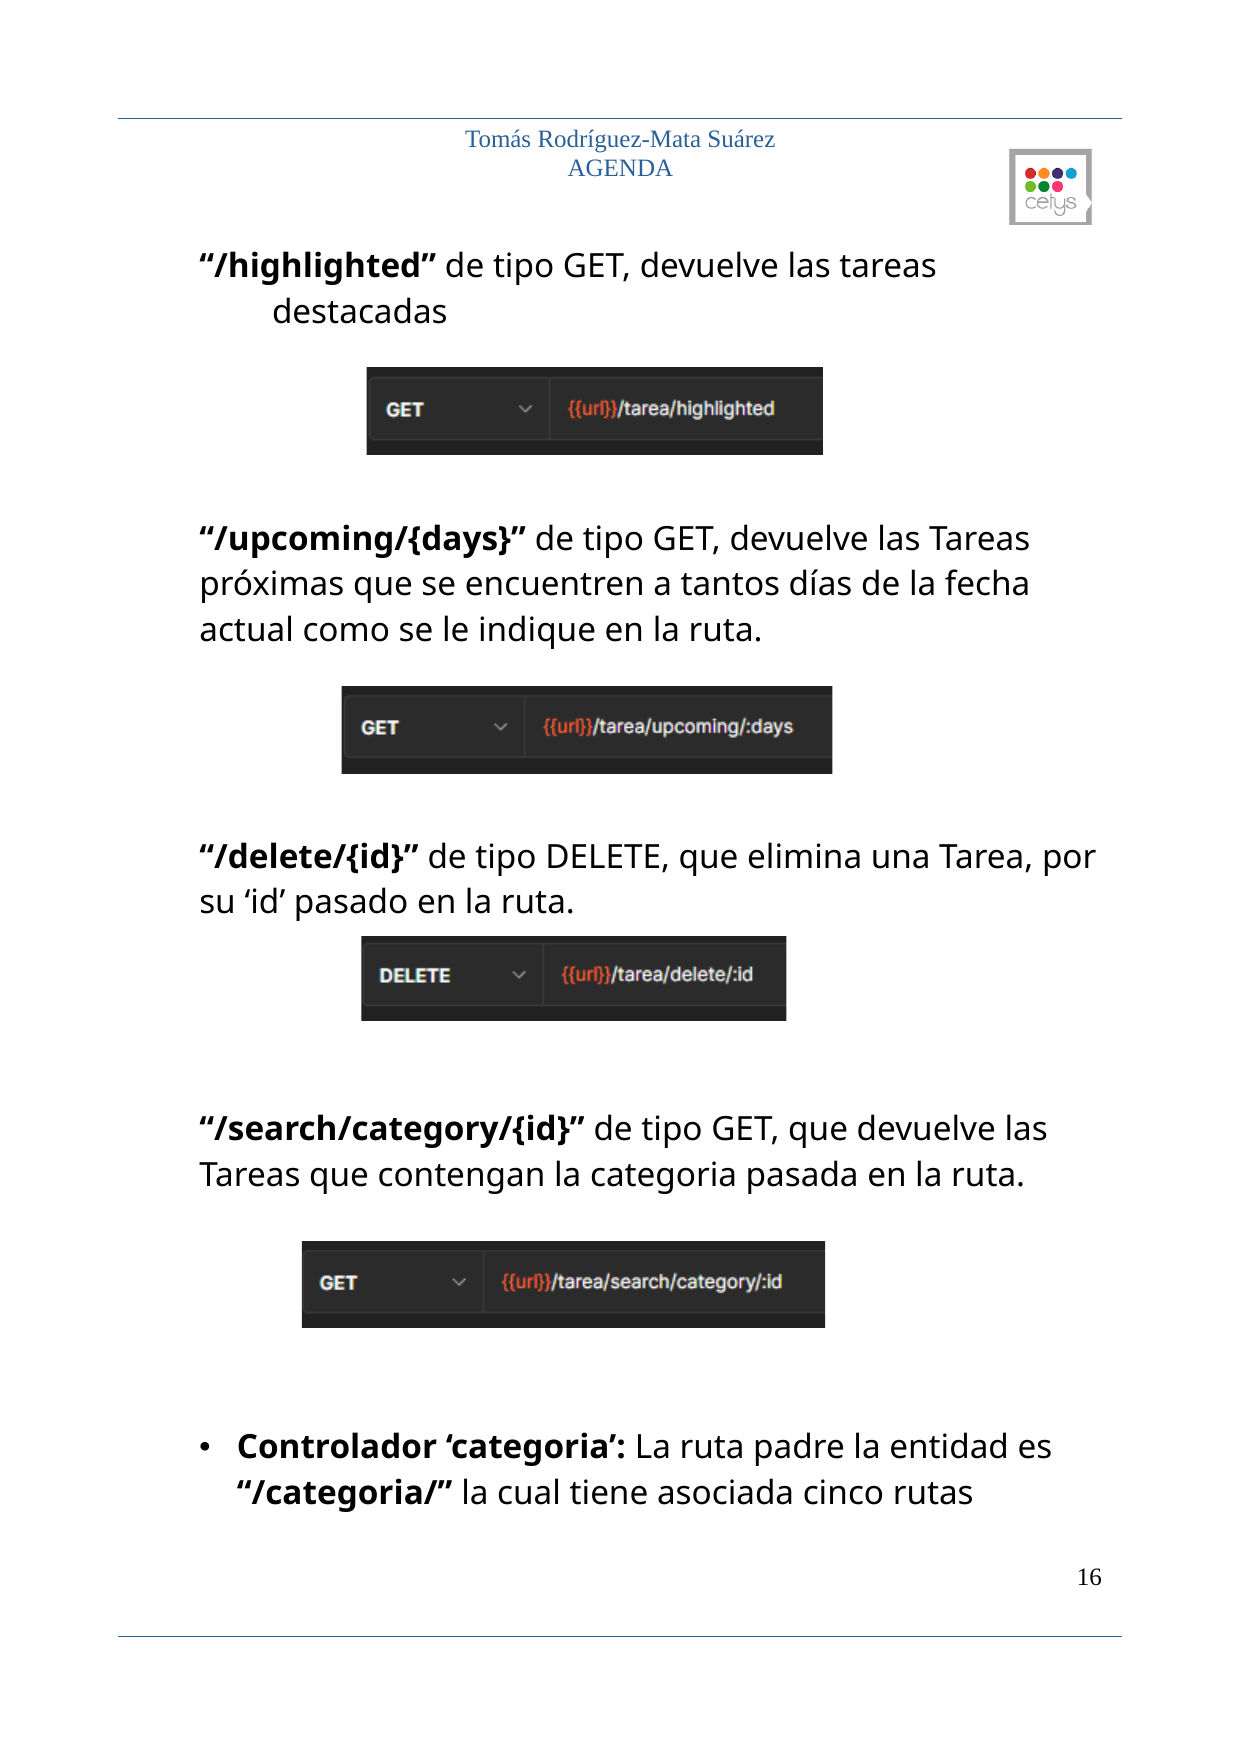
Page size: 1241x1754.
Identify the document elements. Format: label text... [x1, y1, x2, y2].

list “/upcoming/{days}” de tipo GET, devuelve las Tareas próximas que se encuentren a tantos días de la fecha actual como se le indique en la ruta. [162, 515, 1116, 651]
list “/highlighted” de tipo GET, devuelve las tareas destacadas [162, 242, 1116, 333]
picture [301, 1241, 826, 1328]
picture [366, 367, 823, 455]
picture [986, 124, 1117, 225]
list “/delete/{id}” de tipo DELETE, que elimina una Tarea, por su ‘id’ pasado en la ruta. [162, 833, 1116, 923]
picture [361, 936, 787, 1021]
list Controlador ‘categoria’: La ruta padre la entidad es “/categoria/” la cual tiene asociada cinco rutas [199, 1423, 1116, 1514]
list “/search/category/{id}” de tipo GET, que devuelve las Tareas que contengan la categoria pasada en la ruta. [162, 1105, 1116, 1196]
picture [341, 686, 833, 774]
